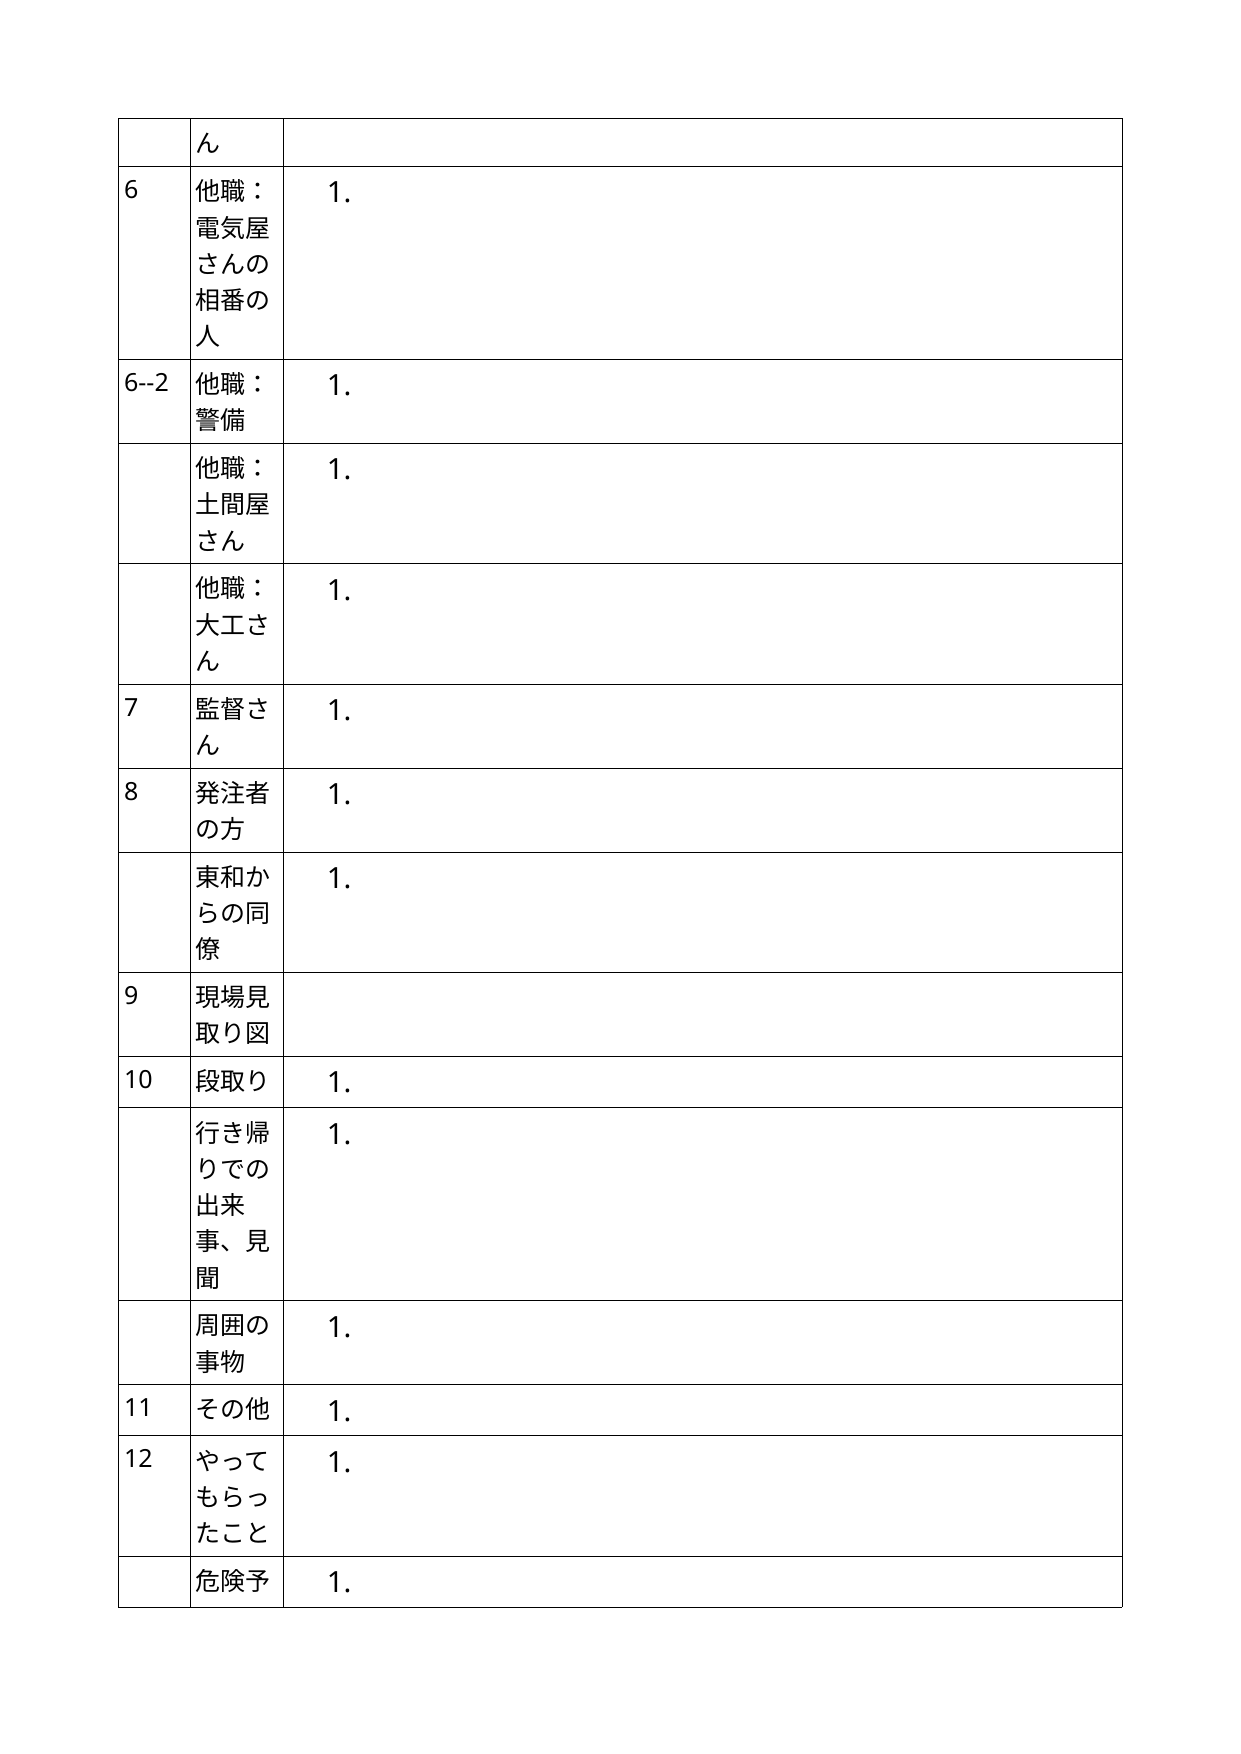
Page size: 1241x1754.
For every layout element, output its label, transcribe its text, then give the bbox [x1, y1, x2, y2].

table_cell [284, 1436, 1122, 1556]
table_cell 他職：大工さん [191, 564, 283, 683]
table_cell [284, 564, 1122, 683]
table_cell [284, 360, 1122, 443]
table_cell 12 [119, 1436, 190, 1556]
table_cell [284, 973, 1122, 1056]
table_cell [284, 685, 1122, 767]
table_cell 10 [119, 1057, 190, 1107]
table_cell [119, 1557, 190, 1607]
table_cell 他職：電気屋さんの相番の人 [191, 167, 283, 359]
table_cell 発注者の方 [191, 769, 283, 852]
table_cell 行き帰りでの出来事、見聞 [191, 1108, 283, 1300]
table_cell その他 [191, 1385, 283, 1435]
table_cell 監督さん [191, 685, 283, 767]
table_cell [284, 1385, 1122, 1435]
table_cell [119, 564, 190, 683]
table_cell [284, 167, 1122, 359]
table_cell 6 [119, 167, 190, 359]
table_cell [284, 1108, 1122, 1300]
table_cell 段取り [191, 1057, 283, 1107]
table_cell [119, 1108, 190, 1300]
table_cell [284, 1057, 1122, 1107]
table_cell [284, 1557, 1122, 1607]
table_cell [119, 853, 190, 972]
table_cell [119, 1301, 190, 1384]
table_cell ん [191, 119, 283, 166]
table_cell 現場見取り図 [191, 973, 283, 1056]
table_cell 他職：警備 [191, 360, 283, 443]
table_cell 9 [119, 973, 190, 1056]
table_cell [284, 444, 1122, 563]
table_cell 11 [119, 1385, 190, 1435]
table_cell [284, 853, 1122, 972]
table_cell やってもらったこと [191, 1436, 283, 1556]
table_cell [284, 769, 1122, 852]
table_cell 7 [119, 685, 190, 767]
table_cell 危険予 [191, 1557, 283, 1607]
table_cell [119, 119, 190, 166]
table_cell [284, 1301, 1122, 1384]
table_cell [119, 444, 190, 563]
table_cell [284, 119, 1122, 166]
table_cell 6--2 [119, 360, 190, 443]
table_cell 東和からの同僚 [191, 853, 283, 972]
table_cell 8 [119, 769, 190, 852]
table_cell 周囲の事物 [191, 1301, 283, 1384]
table_cell 他職：土間屋さん [191, 444, 283, 563]
